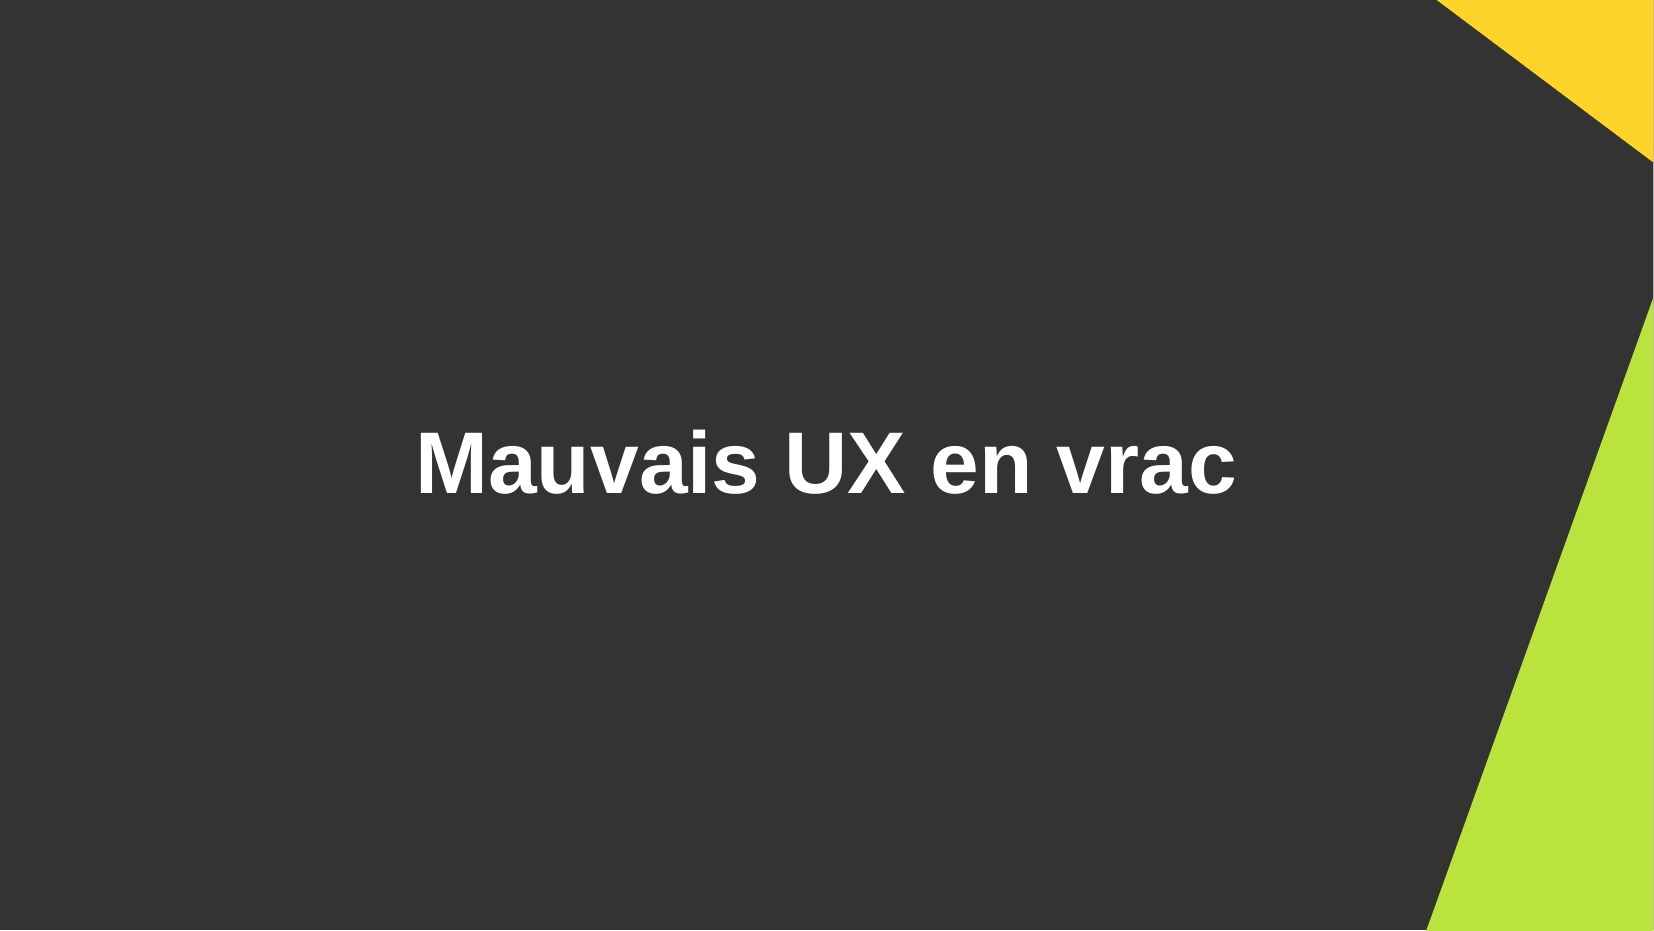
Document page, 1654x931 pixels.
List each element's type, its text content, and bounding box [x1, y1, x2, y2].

text_box [1436, 0, 1654, 163]
text_box [1426, 295, 1654, 931]
title Mauvais UX en vrac [31, 413, 1622, 517]
